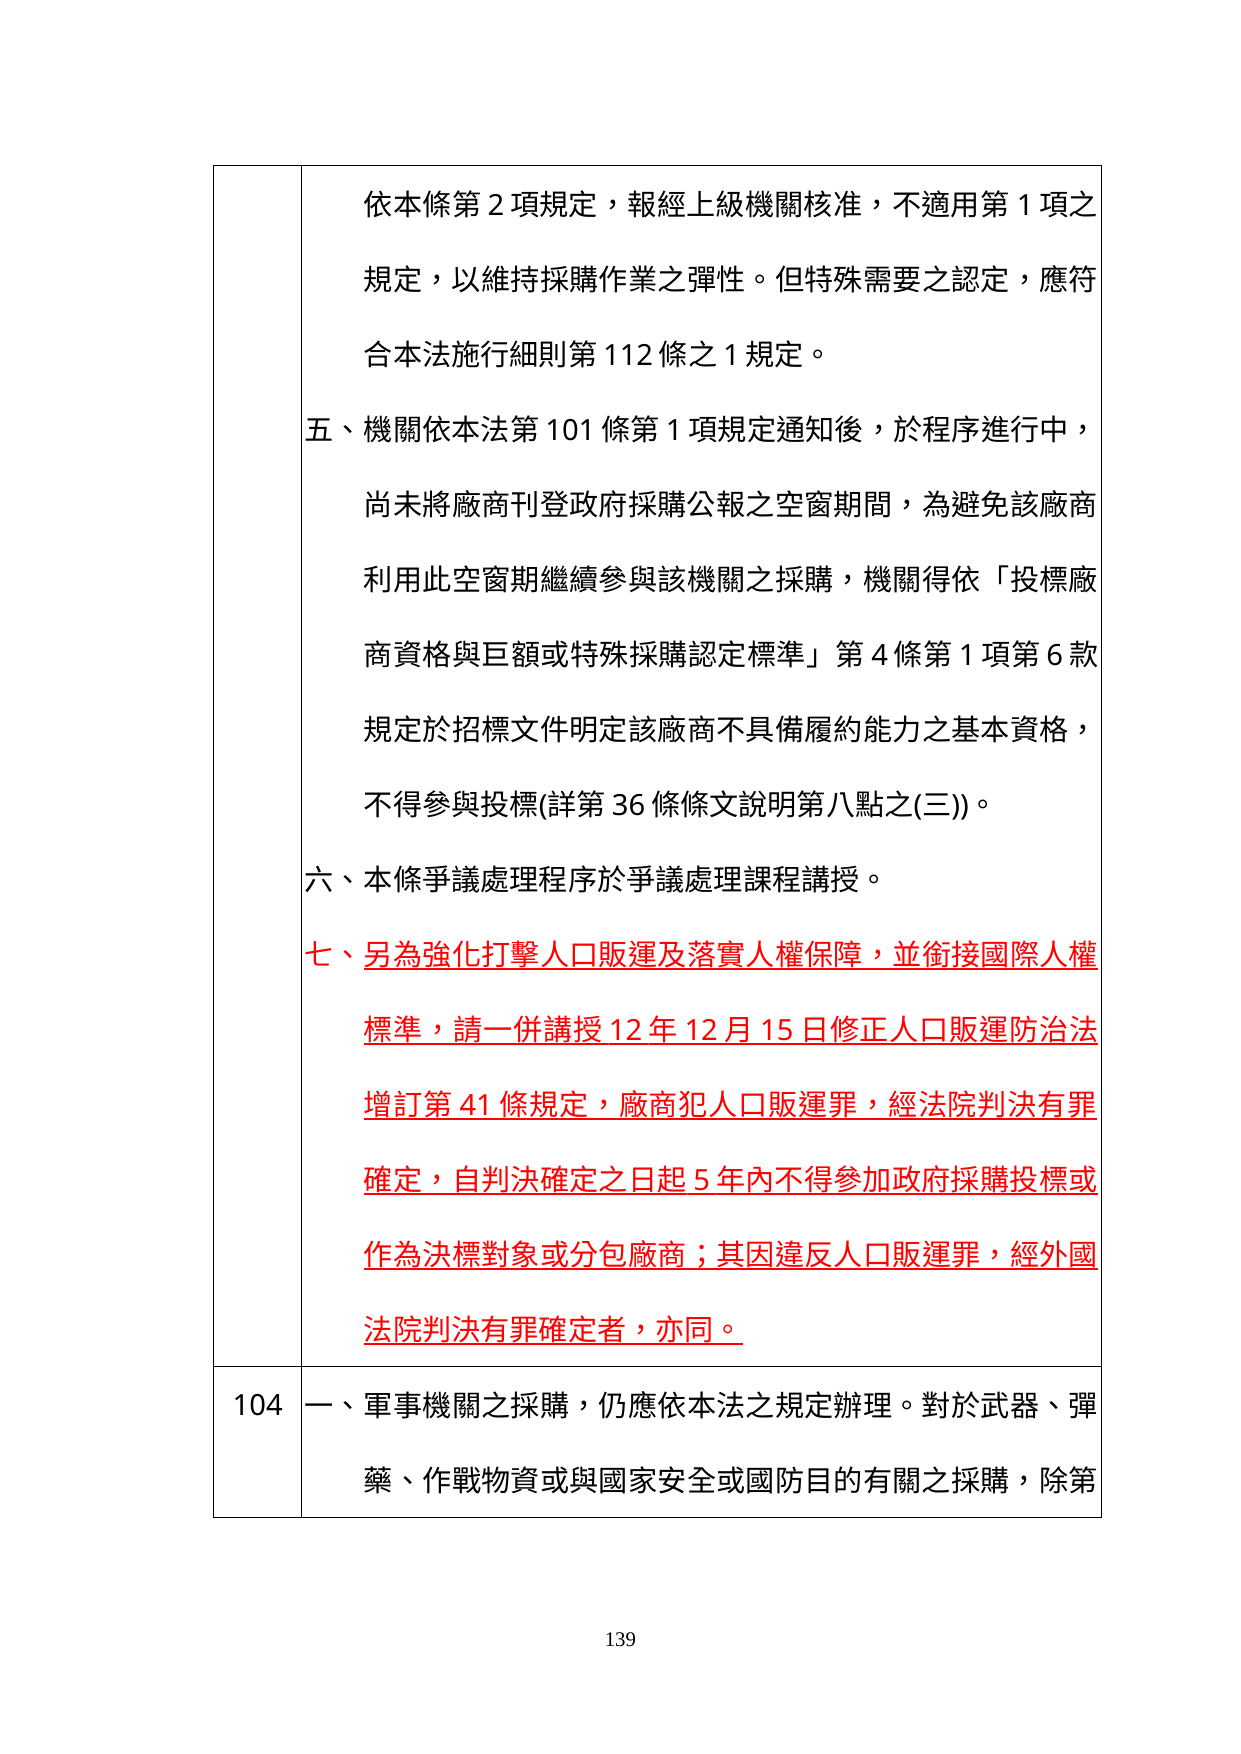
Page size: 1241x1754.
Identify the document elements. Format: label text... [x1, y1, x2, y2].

table_cell 軍事機關之採購，仍應依本法之規定辦理。對於武器、彈藥、作戰物資或與國家安全或國防目的有關之採購，除第 [302, 1367, 1101, 1517]
table_cell 依本條第2項規定，報經上級機關核准，不適用第1項之規定，以維持採購作業之彈性。但特殊需要之認定，應符合本法施行細則第112條之1規定。 機關依本法第101條第1項規定通知後，於程序進行中，尚未將廠商刊登政府採購公報之空窗期間，為避免該廠商利用此空窗期繼續參與該機關之採購，機關得依「投標廠商資格與巨額或特殊採購認定標準」第4條第1項第6款規定於招標文件明定該廠商不具備履約能力之基本資格，不得參與投標(詳第36條條文說明第八點之(三))。 本條爭議處理程序於爭議處理課程講授。 另為強化打擊人口販運及落實人權保障，並銜接國際人權標準，請一併講授12年12月15日修正人口販運防治法增訂第41條規定，廠商犯人口販運罪，經法院判決有罪確定，自判決確定之日起5年內不得參加政府採購投標或作為決標對象或分包廠商；其因違反人口販運罪，經外國法院判決有罪確定者，亦同。 [302, 166, 1101, 1366]
table_cell [214, 166, 301, 1366]
table_cell 104 [214, 1367, 301, 1517]
